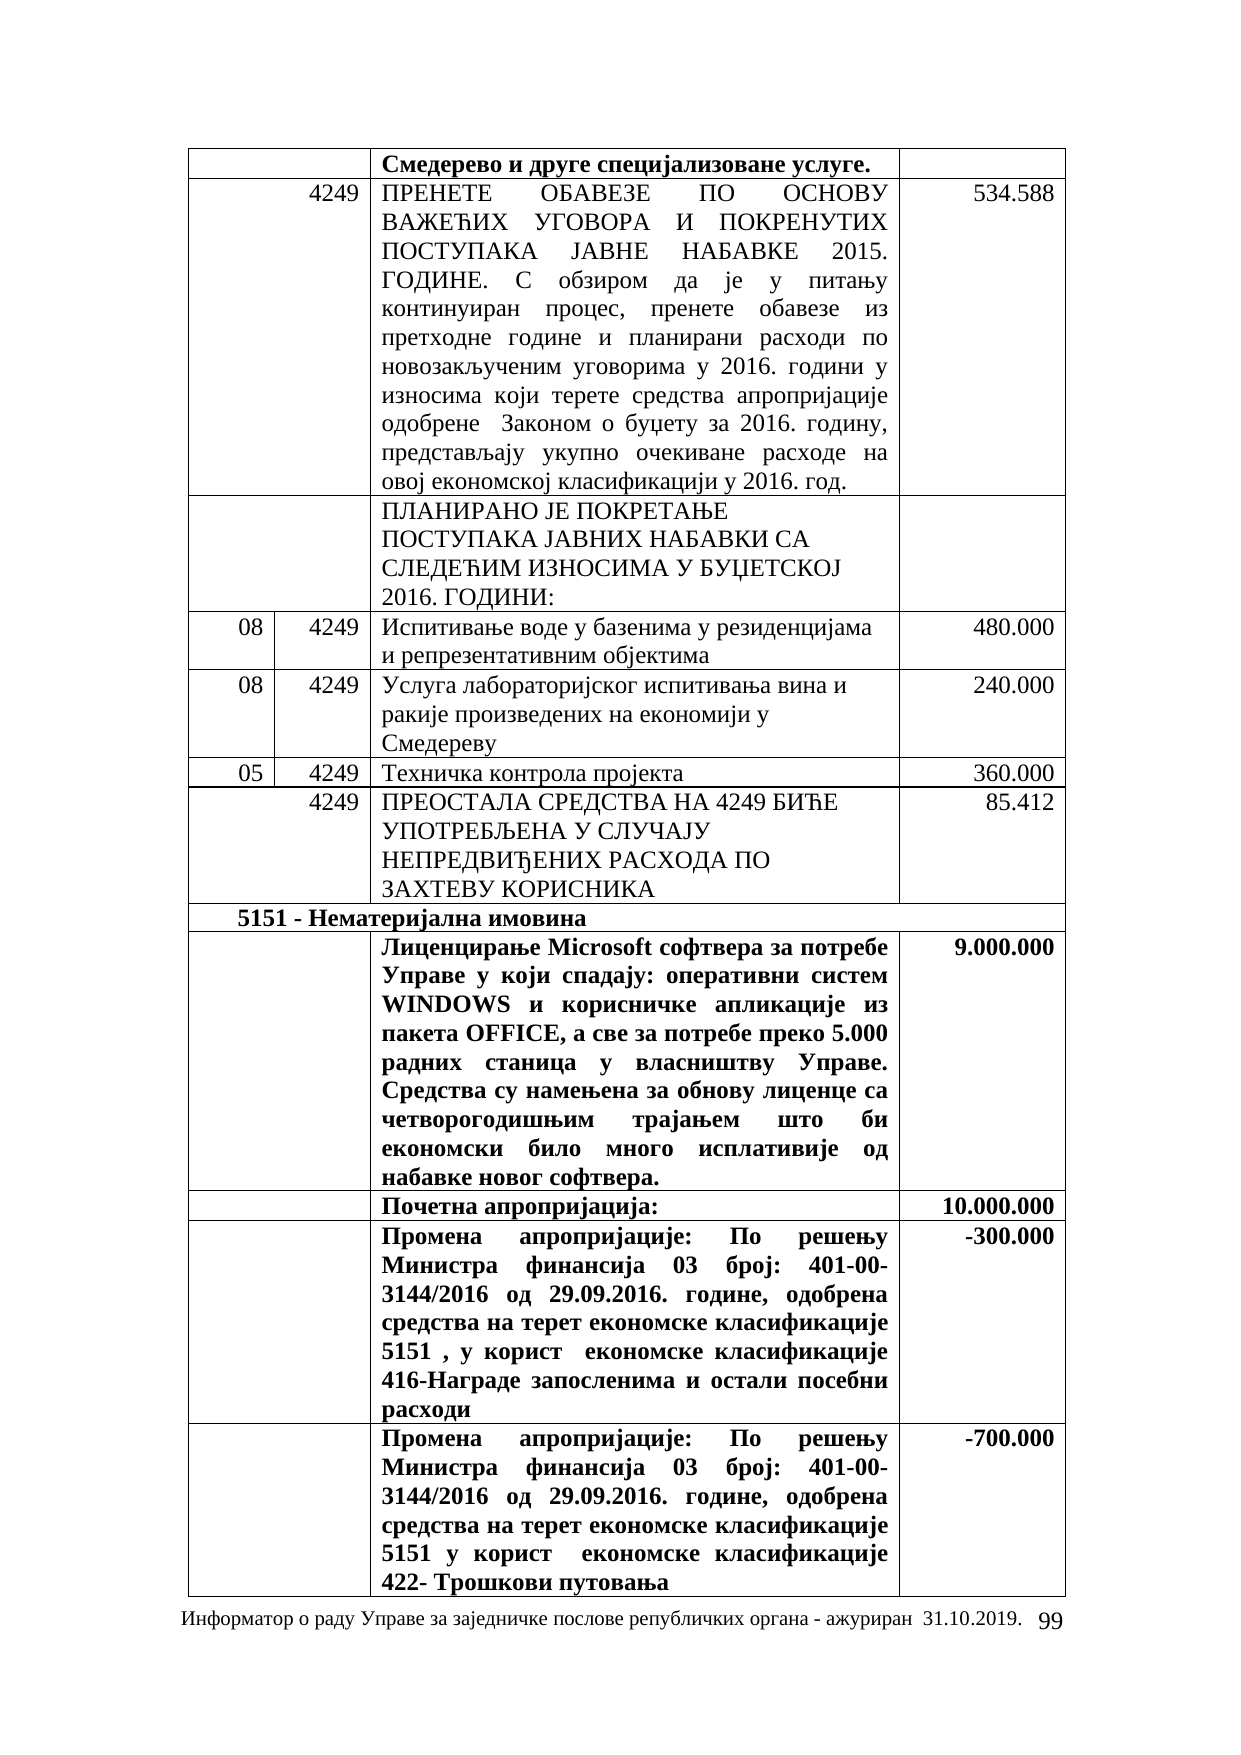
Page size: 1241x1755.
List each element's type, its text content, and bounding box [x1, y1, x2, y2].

table_cell 85.412 [900, 788, 1065, 902]
table_cell Промена апропријације: По решењу Министра финансија 03 број: 401-00-3144/2016 од 29.09.2016. године, одобрена средства на терет економске класификације 5151 у корист економске класификације 422- Трошкови путовања [371, 1424, 899, 1596]
table_cell Смедерево и друге специјализоване услуге. [371, 149, 899, 177]
table_cell 4249 [275, 612, 370, 669]
table_cell 480.000 [900, 612, 1065, 669]
table_cell 08 [189, 670, 274, 757]
table_cell 4249 [275, 670, 370, 757]
table_cell 08 [189, 612, 274, 669]
table_cell ПЛАНИРАНО ЈЕ ПОКРЕТАЊЕ ПОСТУПАКА ЈАВНИХ НАБАВКИ СА СЛЕДЕЋИМ ИЗНОСИМА У БУЏЕТСКОЈ 2016. ГОДИНИ: [371, 496, 899, 611]
table_cell Лиценцирање Microsoft софтвера за потребе Управе у који спадају: оперативни систем WINDOWS и корисничке апликације из пакета OFFICE, а све за потребе преко 5.000 радних станица у власништву Управе. Средства су намењена за обнову лиценце са четворогодишњим трајањем што би економски било много исплативије од набавке новог софтвера. [371, 932, 899, 1190]
table_cell [189, 149, 370, 177]
table_cell -300.000 [900, 1221, 1065, 1422]
table_cell [189, 932, 370, 1190]
table_cell [900, 496, 1065, 611]
table_cell Услуга лабораторијског испитивања вина и ракије произведених на економији у Смедереву [371, 670, 899, 757]
table_cell 4249 [275, 758, 370, 786]
table_cell Испитивање воде у базенима у резиденцијама и репрезентативним објектима [371, 612, 899, 669]
table_cell 4249 [189, 179, 370, 495]
table_cell [189, 1221, 370, 1422]
table_cell [900, 149, 1065, 177]
table_cell 05 [189, 758, 274, 786]
table_cell 10.000.000 [900, 1191, 1065, 1220]
table_cell [189, 496, 370, 611]
table_cell -700.000 [900, 1424, 1065, 1596]
table_cell 5151 - Нематеријална имовина [189, 904, 1065, 931]
table_cell 360.000 [900, 758, 1065, 786]
table_cell ПРЕНЕТЕ ОБАВЕЗЕ ПО ОСНОВУ ВАЖЕЋИХ УГОВОРА И ПОКРЕНУТИХ ПОСТУПАКА ЈАВНЕ НАБАВКЕ 2015. ГОДИНЕ. С обзиром да је у питању континуиран процес, пренете обавезе из претходне године и планирани расходи по новозакљученим уговорима у 2016. години у износима који терете средства апропријације одобрене Законом о буџету за 2016. годину, представљају укупно очекиване расходе на овој економској класификацији у 2016. год. [371, 179, 899, 495]
table_cell [189, 1191, 370, 1220]
table_cell ПРЕОСТАЛА СРЕДСТВА НА 4249 БИЋЕ УПОТРЕБЉЕНА У СЛУЧАЈУ НЕПРЕДВИЂЕНИХ РАСХОДА ПО ЗАХТЕВУ КОРИСНИКА [371, 788, 899, 902]
table_cell 9.000.000 [900, 932, 1065, 1190]
table_cell Техничка контрола пројекта [371, 758, 899, 786]
table_cell Почетна апропријација: [371, 1191, 899, 1220]
table_cell Промена апропријације: По решењу Министра финансија 03 број: 401-00-3144/2016 од 29.09.2016. године, одобрена средства на терет економске класификације 5151 , у корист економске класификације 416-Награде запосленима и остали посебни расходи [371, 1221, 899, 1422]
table_cell [189, 1424, 370, 1596]
table_cell 240.000 [900, 670, 1065, 757]
table_cell 4249 [189, 788, 370, 902]
table_cell 534.588 [900, 179, 1065, 495]
